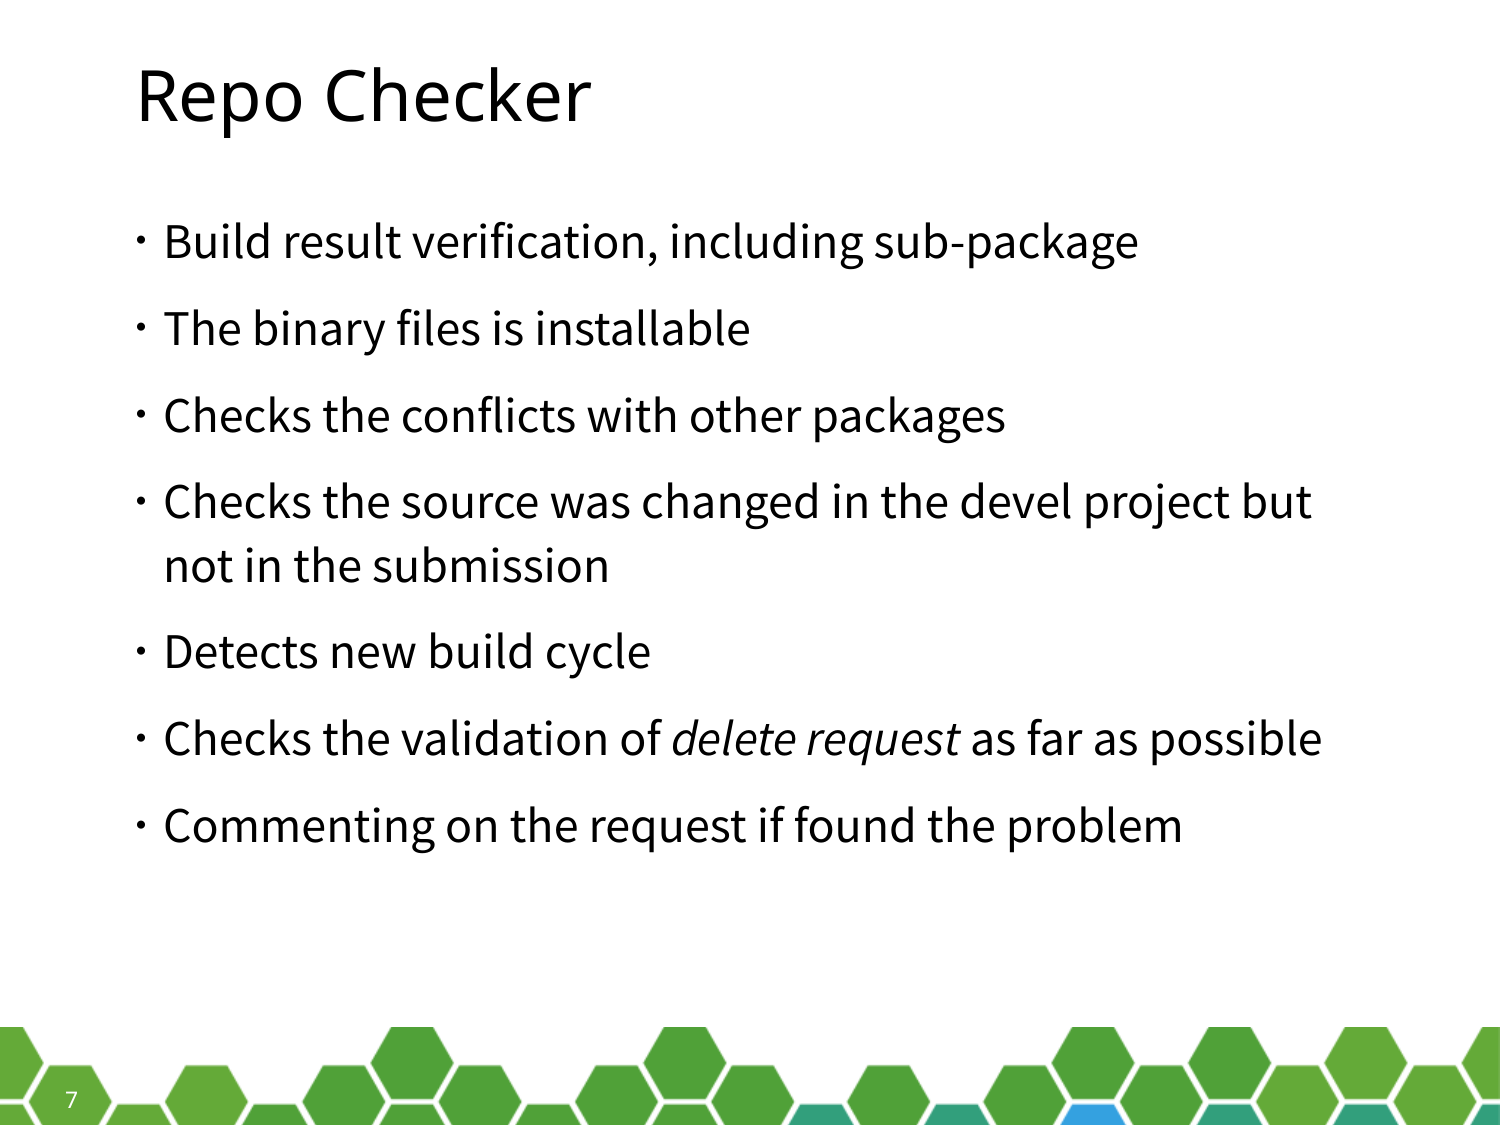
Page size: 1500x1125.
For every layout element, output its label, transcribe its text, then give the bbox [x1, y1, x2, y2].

picture [0, 1027, 1500, 1125]
title Repo Checker [135, 12, 1372, 175]
list Build result verification, including sub-package The binary files is installable Checks the conflicts with other packages Checks the source was changed in the devel project but not in the submission Detects new build cycle Checks the validation of delete request as far as possible Commenting on the request if found the problem [135, 208, 1372, 862]
